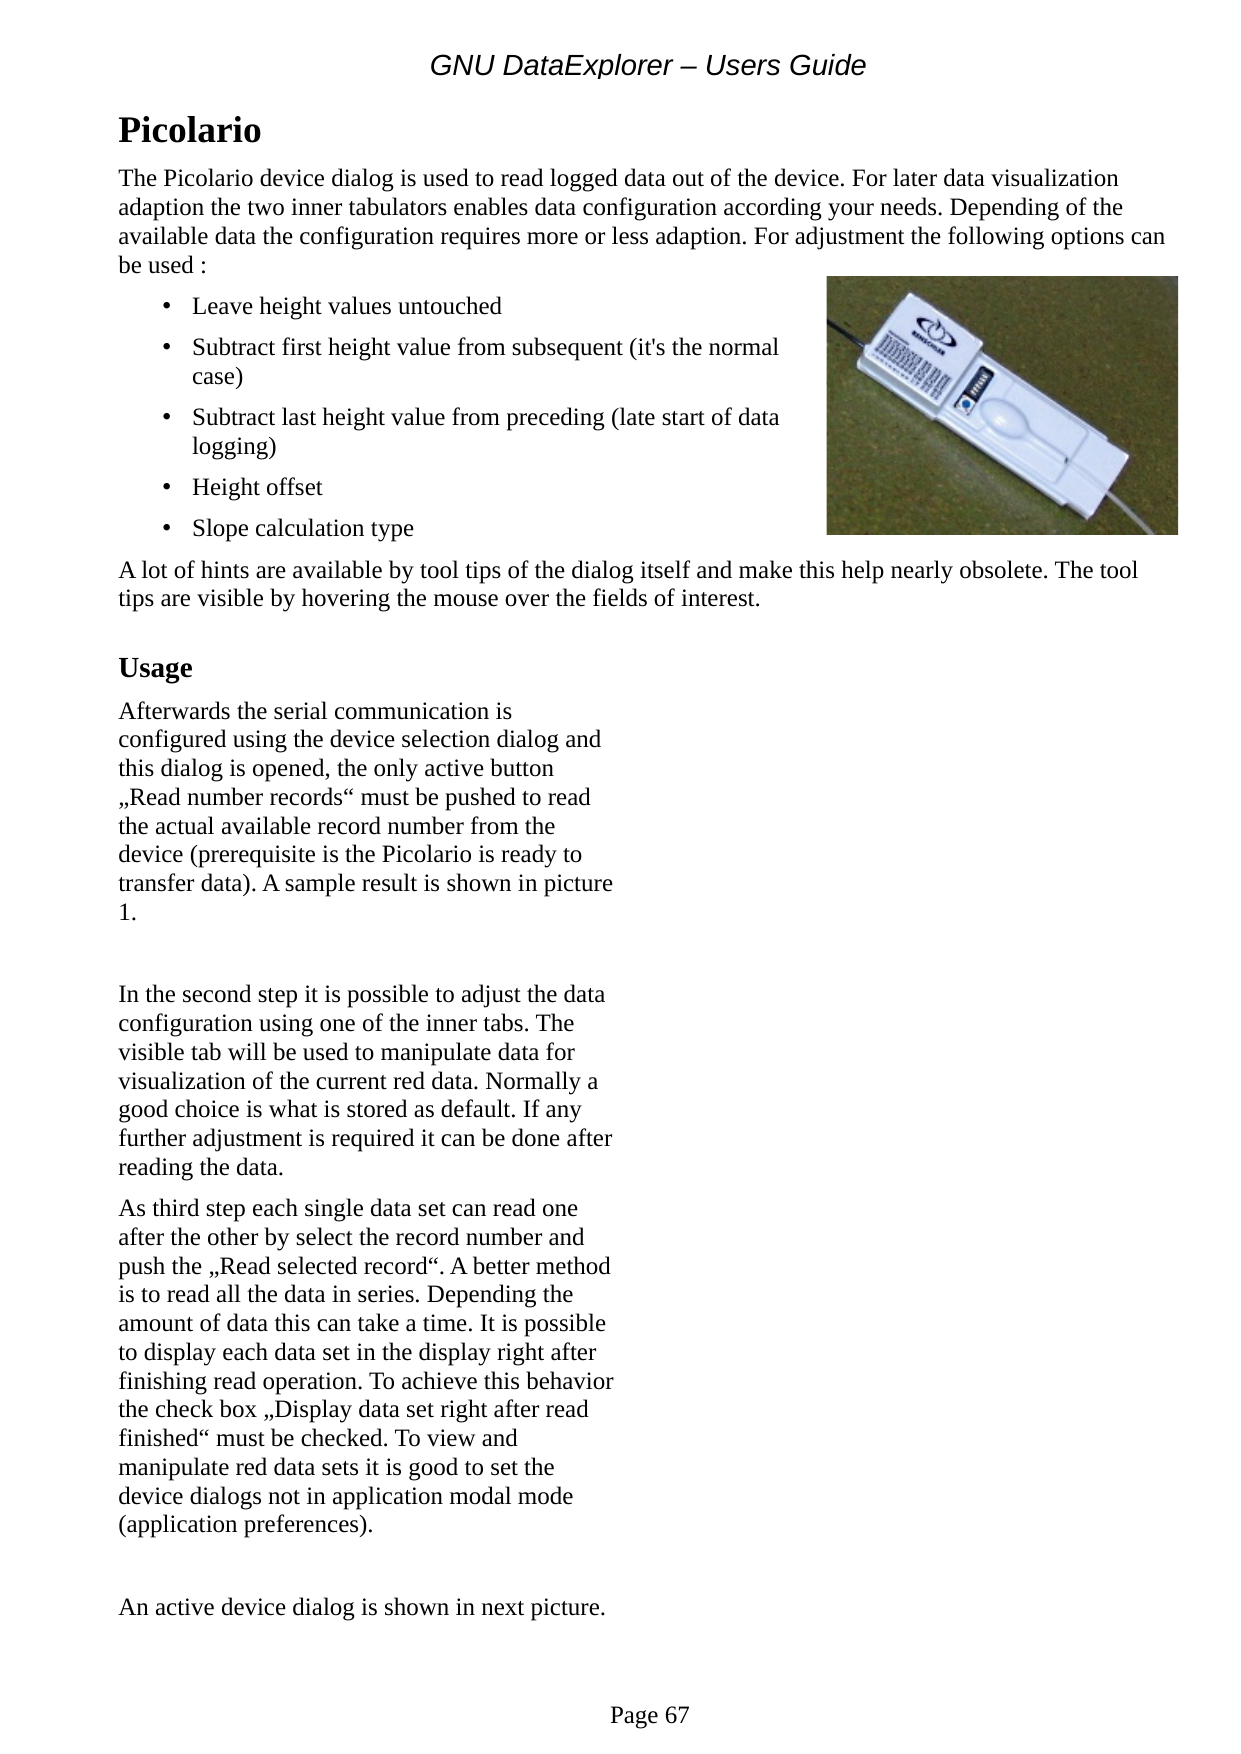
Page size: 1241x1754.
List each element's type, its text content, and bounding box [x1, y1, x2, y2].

list Subtract first height value from subsequent (it's the normal case) [162, 332, 826, 390]
list Height offset [162, 472, 826, 501]
subtitle Picolario [118, 108, 1181, 151]
picture [826, 276, 1179, 535]
list Slope calculation type [162, 513, 1181, 542]
text As third step each single data set can read one after the other by select the record number and push the „Read selected record“. A better method is to read all the data in series. Depending the amount of data this can take a time. It is possible to display each data set in the display right after finishing read operation. To achieve this behavior the check box „Display data set right after read finished“ must be checked. To view and manipulate red data sets it is good to set the device dialogs not in application modal mode (application preferences). [118, 1193, 1181, 1538]
text Afterwards the serial communication is configured using the device selection dialog and this dialog is opened, the only active button „Read number records“ must be pushed to read the actual available record number from the device (prerequisite is the Picolario is ready to transfer data). A sample result is shown in picture 1. [118, 696, 1181, 926]
list Leave height values untouched [162, 291, 826, 320]
text An active device dialog is shown in next picture. [118, 1592, 1181, 1621]
text In the second step it is possible to adjust the data configuration using one of the inner tabs. The visible tab will be used to manipulate data for visualization of the current red data. Normally a good choice is what is stored as default. If any further adjustment is required it can be done after reading the data. [118, 979, 1181, 1181]
text The Picolario device dialog is used to read logged data out of the device. For later data visualization adaption the two inner tabulators enables data configuration according your needs. Depending of the available data the configuration requires more or less adaption. For adjustment the following options can be used : [118, 163, 1181, 278]
subtitle Usage [118, 650, 1181, 683]
text A lot of hints are available by tool tips of the dialog itself and make this help nearly obsolete. The tool tips are visible by hovering the mouse over the fields of interest. [118, 555, 1181, 612]
list Subtract last height value from preceding (late start of data logging) [162, 402, 826, 460]
